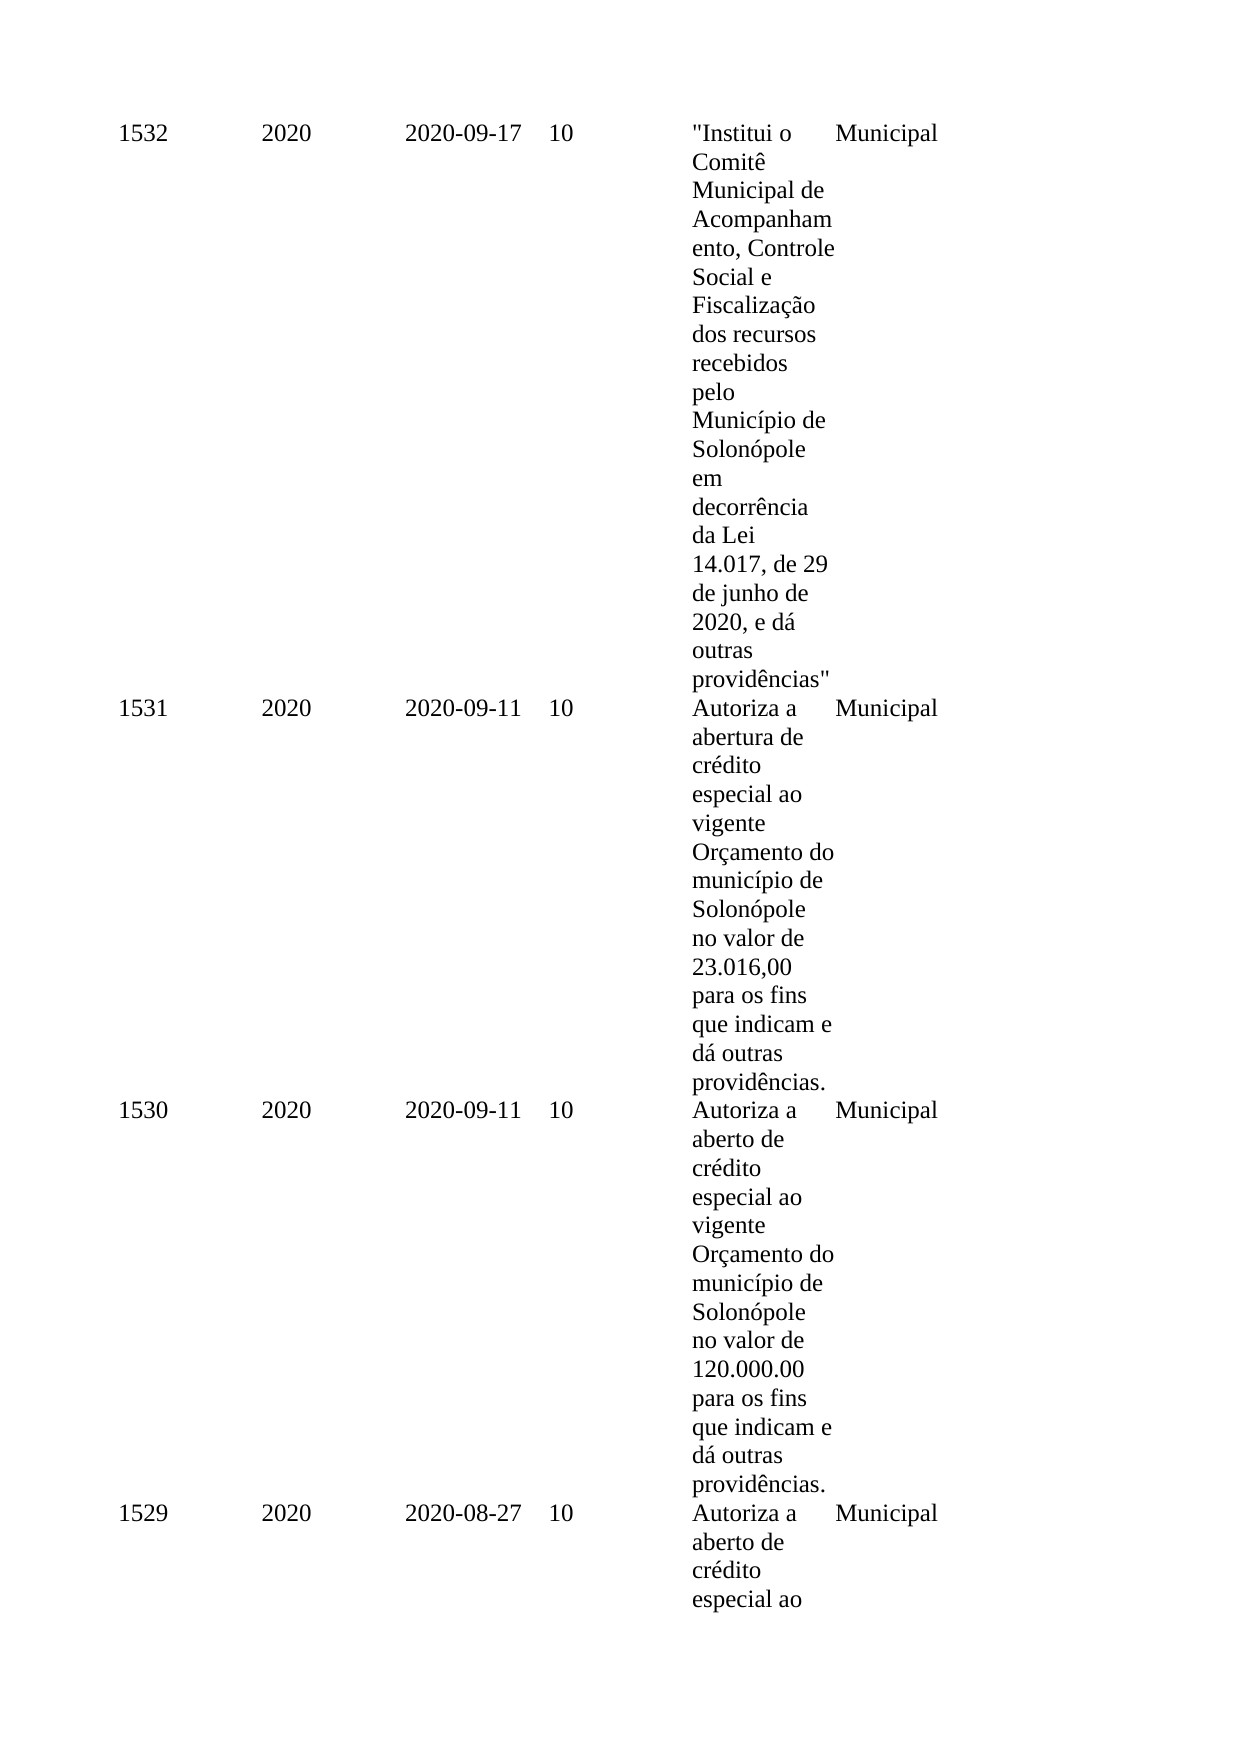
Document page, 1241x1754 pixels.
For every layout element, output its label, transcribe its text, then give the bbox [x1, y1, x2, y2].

table_cell [979, 118, 1122, 693]
table_cell 1532 [118, 118, 261, 693]
table_cell 2020 [261, 1096, 405, 1498]
table_cell 10 [548, 1096, 692, 1498]
table_cell [979, 693, 1122, 1096]
table_cell Autoriza a aberto de crédito especial ao [692, 1498, 835, 1613]
table_cell 10 [548, 1498, 692, 1613]
table_cell Municipal [835, 1096, 979, 1498]
table_cell 2020 [261, 1498, 405, 1613]
table_cell 2020-08-27 [405, 1498, 548, 1613]
table_cell 1529 [118, 1498, 261, 1613]
table_cell 10 [548, 693, 692, 1096]
table_cell Municipal [835, 693, 979, 1096]
table_cell 1531 [118, 693, 261, 1096]
table_cell 10 [548, 118, 692, 693]
table_cell 2020-09-11 [405, 1096, 548, 1498]
table_cell "Institui o Comitê Municipal de Acompanhamento, Controle Social e Fiscalização dos recursos recebidos pelo Município de Solonópole em decorrência da Lei 14.017, de 29 de junho de 2020, e dá outras providências" [692, 118, 835, 693]
table_cell [979, 1498, 1122, 1613]
table_cell Municipal [835, 118, 979, 693]
table_cell 2020 [261, 118, 405, 693]
table_cell 1530 [118, 1096, 261, 1498]
table_cell Autoriza a aberto de crédito especial ao vigente Orçamento do município de Solonópole no valor de 120.000.00 para os fins que indicam e dá outras providências. [692, 1096, 835, 1498]
table_cell 2020 [261, 693, 405, 1096]
table_cell 2020-09-11 [405, 693, 548, 1096]
table_cell 2020-09-17 [405, 118, 548, 693]
table_cell Autoriza a abertura de crédito especial ao vigente Orçamento do município de Solonópole no valor de 23.016,00 para os fins que indicam e dá outras providências. [692, 693, 835, 1096]
table_cell [979, 1096, 1122, 1498]
table_cell Municipal [835, 1498, 979, 1613]
